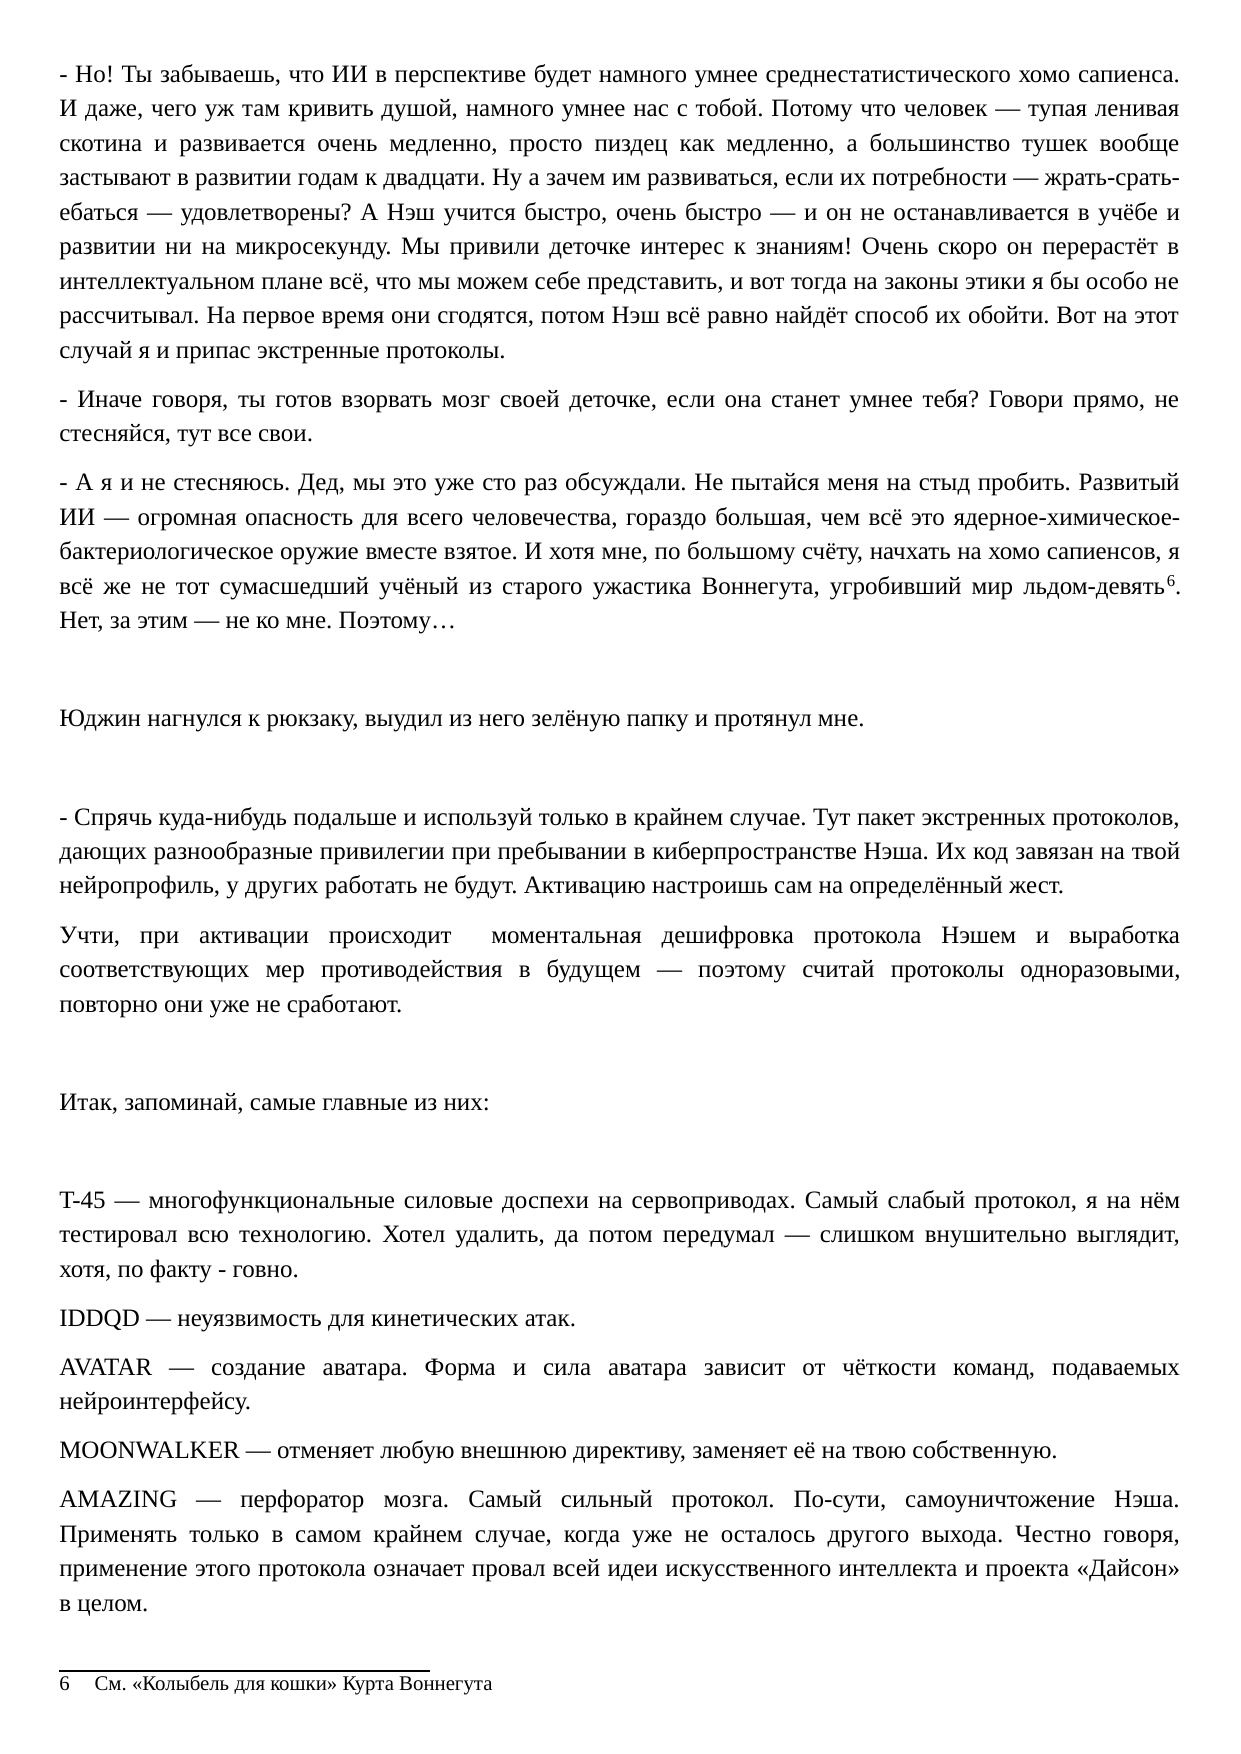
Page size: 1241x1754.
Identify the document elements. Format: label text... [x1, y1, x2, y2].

text Учти, при активации происходит моментальная дешифровка протокола Нэшем и выработка соответствующих мер противодействия в будущем — поэтому считай протоколы одноразовыми, повторно они уже не сработают. [59, 920, 1181, 1017]
text - Спрячь куда-нибудь подальше и используй только в крайнем случае. Тут пакет экстренных протоколов, дающих разнообразные привилегии при пребывании в киберпространстве Нэша. Их код завязан на твой нейропрофиль, у других работать не будут. Активацию настроишь сам на определённый жест. [59, 802, 1181, 899]
text - Иначе говоря, ты готов взорвать мозг своей деточке, если она станет умнее тебя? Говори прямо, не стесняйся, тут все свои. [59, 384, 1181, 447]
text - А я и не стесняюсь. Дед, мы это уже сто раз обсуждали. Не пытайся меня на стыд пробить. Развитый ИИ — огромная опасность для всего человечества, гораздо большая, чем всё это ядерное-химическое-бактериологическое оружие вместе взятое. И хотя мне, по большому счёту, начхать на хомо сапиенсов, я всё же не тот сумасшедший учёный из старого ужастика Воннегута, угробивший мир льдом-девять. Нет, за этим — не ко мне. Поэтому… [59, 467, 1181, 634]
text IDDQD — неуязвимость для кинетических атак. [59, 1303, 1181, 1332]
text AVATAR — создание аватара. Форма и сила аватара зависит от чёткости команд, подаваемых нейроинтерфейсу. [59, 1352, 1181, 1415]
text AMAZING — перфоратор мозга. Самый сильный протокол. По-сути, самоуничтожение Нэша. Применять только в самом крайнем случае, когда уже не осталось другого выхода. Честно говоря, применение этого протокола означает провал всей идеи искусственного интеллекта и проекта «Дайсон» в целом. [59, 1484, 1181, 1617]
text Юджин нагнулся к рюкзаку, выудил из него зелёную папку и протянул мне. [59, 703, 1181, 732]
text См. «Колыбель для кошки» Курта Воннегута [59, 1671, 1181, 1695]
text - Но! Ты забываешь, что ИИ в перспективе будет намного умнее среднестатистического хомо сапиенса. И даже, чего уж там кривить душой, намного умнее нас с тобой. Потому что человек — тупая ленивая скотина и развивается очень медленно, просто пиздец как медленно, а большинство тушек вообще застывают в развитии годам к двадцати. Ну а зачем им развиваться, если их потребности — жрать-срать-ебаться — удовлетворены? А Нэш учится быстро, очень быстро — и он не останавливается в учёбе и развитии ни на микросекунду. Мы привили деточке интерес к знаниям! Очень скоро он перерастёт в интеллектуальном плане всё, что мы можем себе представить, и вот тогда на законы этики я бы особо не рассчитывал. На первое время они сгодятся, потом Нэш всё равно найдёт способ их обойти. Вот на этот случай я и припас экстренные протоколы. [59, 59, 1181, 364]
text MOONWALKER — отменяет любую внешнюю директиву, заменяет её на твою собственную. [59, 1436, 1181, 1464]
text T-45 — многофункциональные силовые доспехи на сервоприводах. Самый слабый протокол, я на нём тестировал всю технологию. Хотел удалить, да потом передумал — слишком внушительно выглядит, хотя, по факту - говно. [59, 1185, 1181, 1283]
text Итак, запоминай, самые главные из них: [59, 1087, 1181, 1116]
